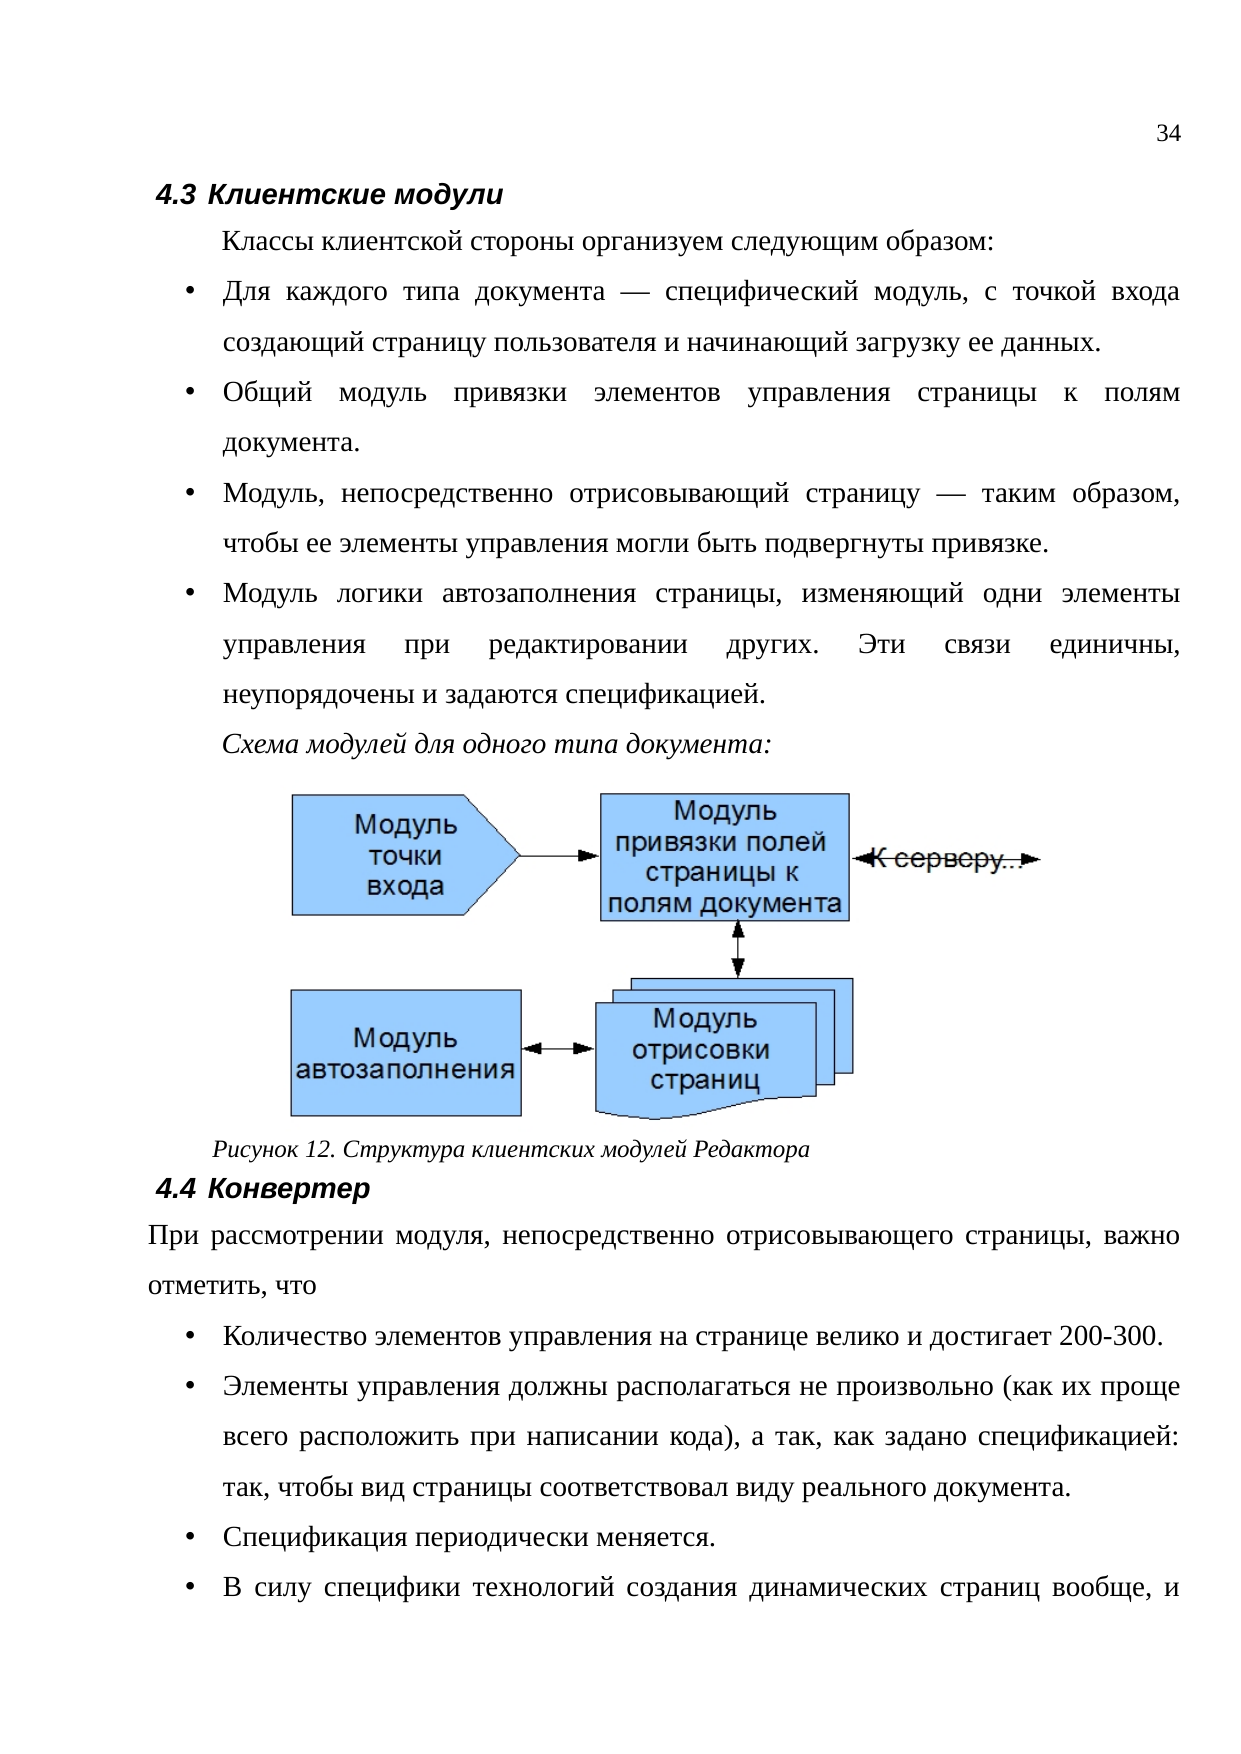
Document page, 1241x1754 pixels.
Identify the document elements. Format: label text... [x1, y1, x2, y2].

list Спецификация периодически меняется. [185, 1519, 1181, 1553]
subtitle [1053, 777, 1117, 789]
list Общий модуль привязки элементов управления страницы к полям документа. [185, 374, 1181, 458]
list Модуль, непосредственно отрисовывающий страницу — таким образом, чтобы ее элементы управления могли быть подвергнуты привязке. [185, 475, 1181, 559]
list Модуль логики автозаполнения страницы, изменяющий одни элементы управления при редактировании других. Эти связи единичны, неупорядочены и задаются спецификацией. [185, 576, 1181, 710]
list Для каждого типа документа — специфический модуль, с точкой входа создающий страницу пользователя и начинающий загрузку ее данных. [185, 273, 1181, 357]
subtitle Клиентские модули [148, 177, 1181, 211]
subtitle Конвертер [148, 1135, 1181, 1204]
text Классы клиентской стороны организуем следующим образом: [148, 223, 1181, 257]
list При рассмотрении модуля, непосредственно отрисовывающего страницы, важно отметить, что [148, 1217, 1181, 1301]
list В силу специфики технологий создания динамических страниц вообще, и [185, 1569, 1181, 1603]
text Рисунок 12. Структура клиентских модулей Редактора [212, 1135, 1117, 1163]
list Количество элементов управления на странице велико и достигает 200-300. [185, 1318, 1181, 1351]
picture [276, 777, 1053, 1135]
text Схема модулей для одного типа документа: [148, 727, 1181, 760]
subtitle [212, 777, 276, 789]
list Элементы управления должны располагаться не произвольно (как их проще всего расположить при написании кода), а так, как задано спецификацией: так, чтобы вид страницы соответствовал виду реального документа. [185, 1368, 1181, 1502]
